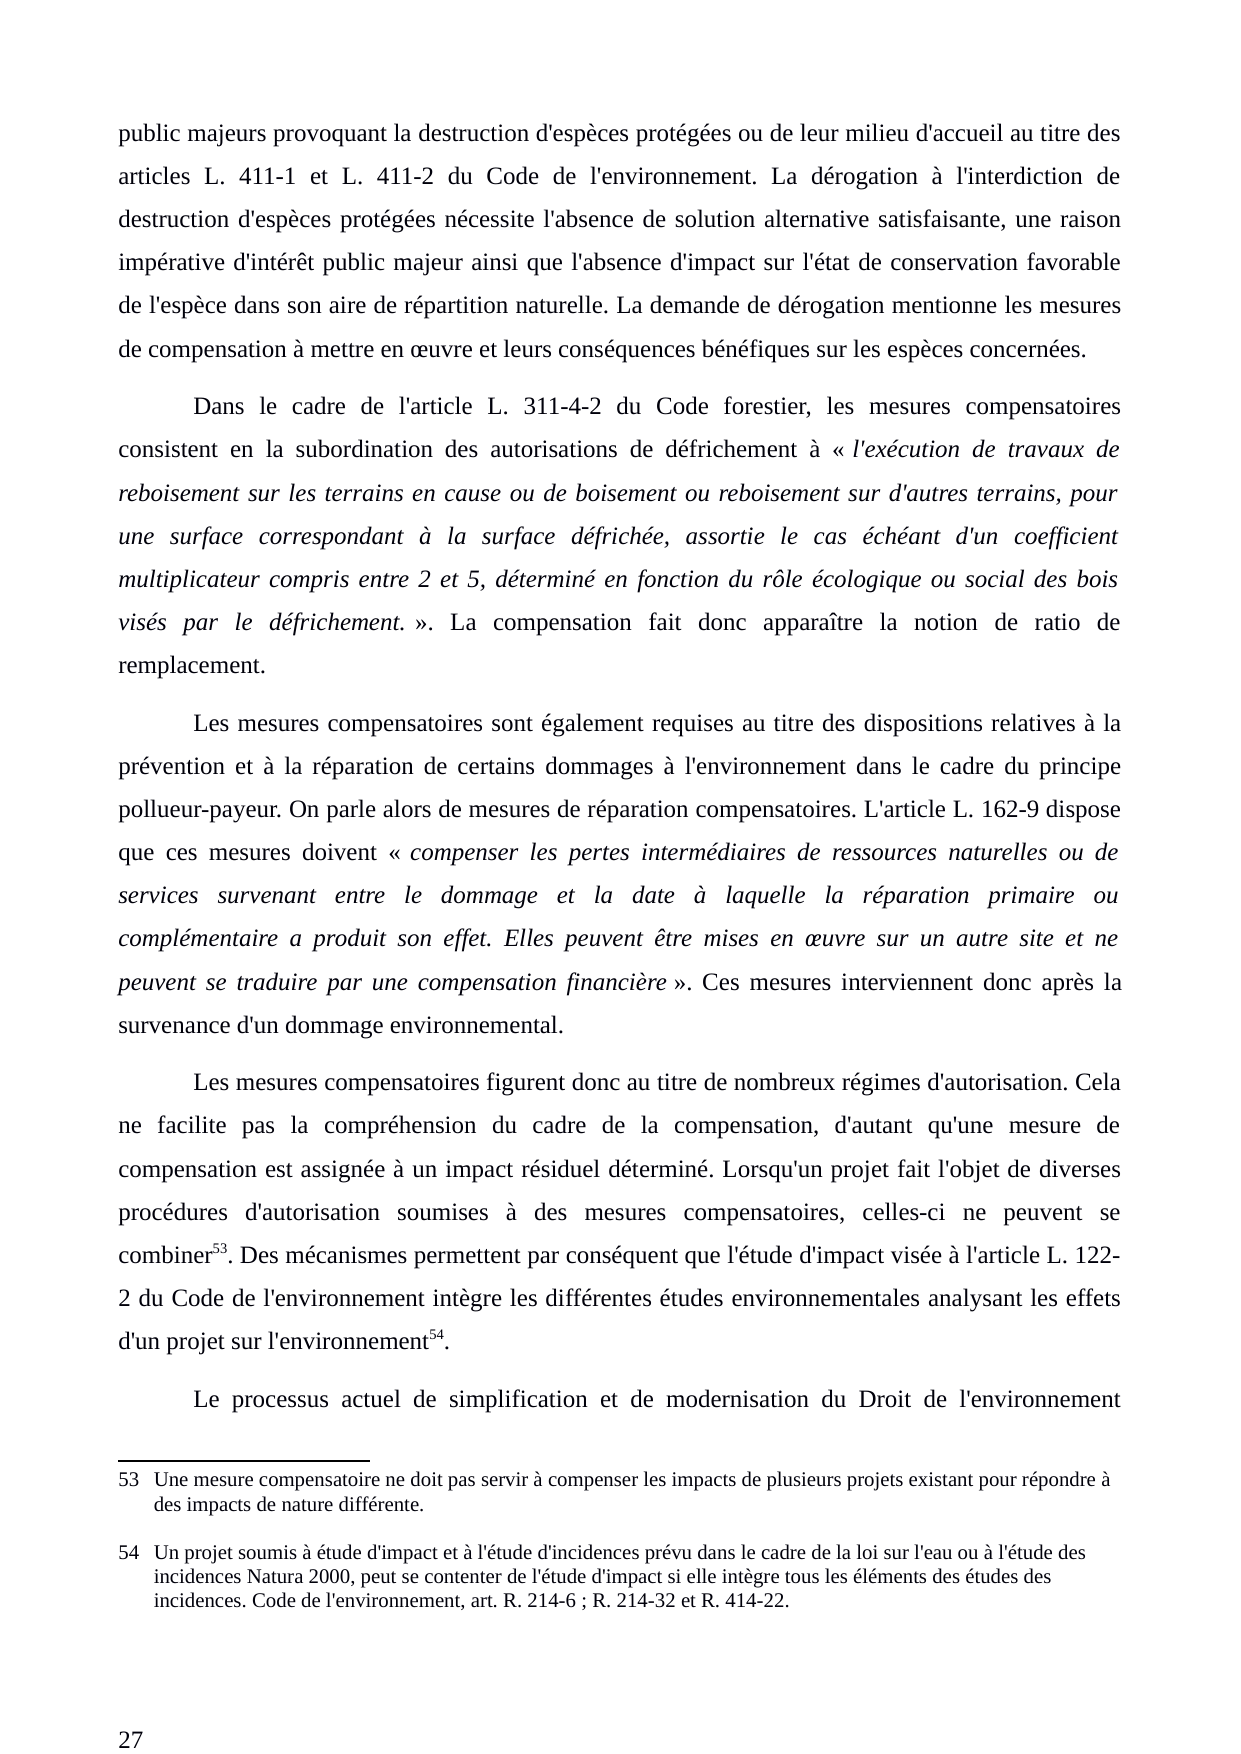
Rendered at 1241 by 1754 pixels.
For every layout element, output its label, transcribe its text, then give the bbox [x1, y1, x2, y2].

text Les mesures compensatoires sont également requises au titre des dispositions relatives à la prévention et à la réparation de certains dommages à l'environnement dans le cadre du principe pollueur-payeur. On parle alors de mesures de réparation compensatoires. L'article L. 162-9 dispose que ces mesures doivent « compenser les pertes intermédiaires de ressources naturelles ou de services survenant entre le dommage et la date à laquelle la réparation primaire ou complémentaire a produit son effet. Elles peuvent être mises en œuvre sur un autre site et ne peuvent se traduire par une compensation financière ». Ces mesures interviennent donc après la survenance d'un dommage environnemental. [118, 708, 1122, 1038]
text Un projet soumis à étude d'impact et à l'étude d'incidences prévu dans le cadre de la loi sur l'eau ou à l'étude des incidences Natura 2000, peut se contenter de l'étude d'impact si elle intègre tous les éléments des études des incidences. Code de l'environnement, art. R. 214-6 ; R. 214-32 et R. 414-22. [118, 1539, 1122, 1612]
text Dans le cadre de l'article L. 311-4-2 du Code forestier, les mesures compensatoires consistent en la subordination des autorisations de défrichement à « l'exécution de travaux de reboisement sur les terrains en cause ou de boisement ou reboisement sur d'autres terrains, pour une surface correspondant à la surface défrichée, assortie le cas échéant d'un coefficient multiplicateur compris entre 2 et 5, déterminé en fonction du rôle écologique ou social des bois visés par le défrichement. ». La compensation fait donc apparaître la notion de ratio de remplacement. [118, 391, 1122, 679]
text Le processus actuel de simplification et de modernisation du Droit de l'environnement [118, 1384, 1122, 1413]
text Les mesures compensatoires figurent donc au titre de nombreux régimes d'autorisation. Cela ne facilite pas la compréhension du cadre de la compensation, d'autant qu'une mesure de compensation est assignée à un impact résiduel déterminé. Lorsqu'un projet fait l'objet de diverses procédures d'autorisation soumises à des mesures compensatoires, celles-ci ne peuvent se combiner. Des mécanismes permettent par conséquent que l'étude d'impact visée à l'article L. 122-2 du Code de l'environnement intègre les différentes études environnementales analysant les effets d'un projet sur l'environnement. [118, 1067, 1122, 1355]
text Une mesure compensatoire ne doit pas servir à compenser les impacts de plusieurs projets existant pour répondre à des impacts de nature différente. [118, 1467, 1122, 1516]
text public majeurs provoquant la destruction d'espèces protégées ou de leur milieu d'accueil au titre des articles L. 411-1 et L. 411-2 du Code de l'environnement. La dérogation à l'interdiction de destruction d'espèces protégées nécessite l'absence de solution alternative satisfaisante, une raison impérative d'intérêt public majeur ainsi que l'absence d'impact sur l'état de conservation favorable de l'espèce dans son aire de répartition naturelle. La demande de dérogation mentionne les mesures de compensation à mettre en œuvre et leurs conséquences bénéfiques sur les espèces concernées. [118, 118, 1122, 362]
